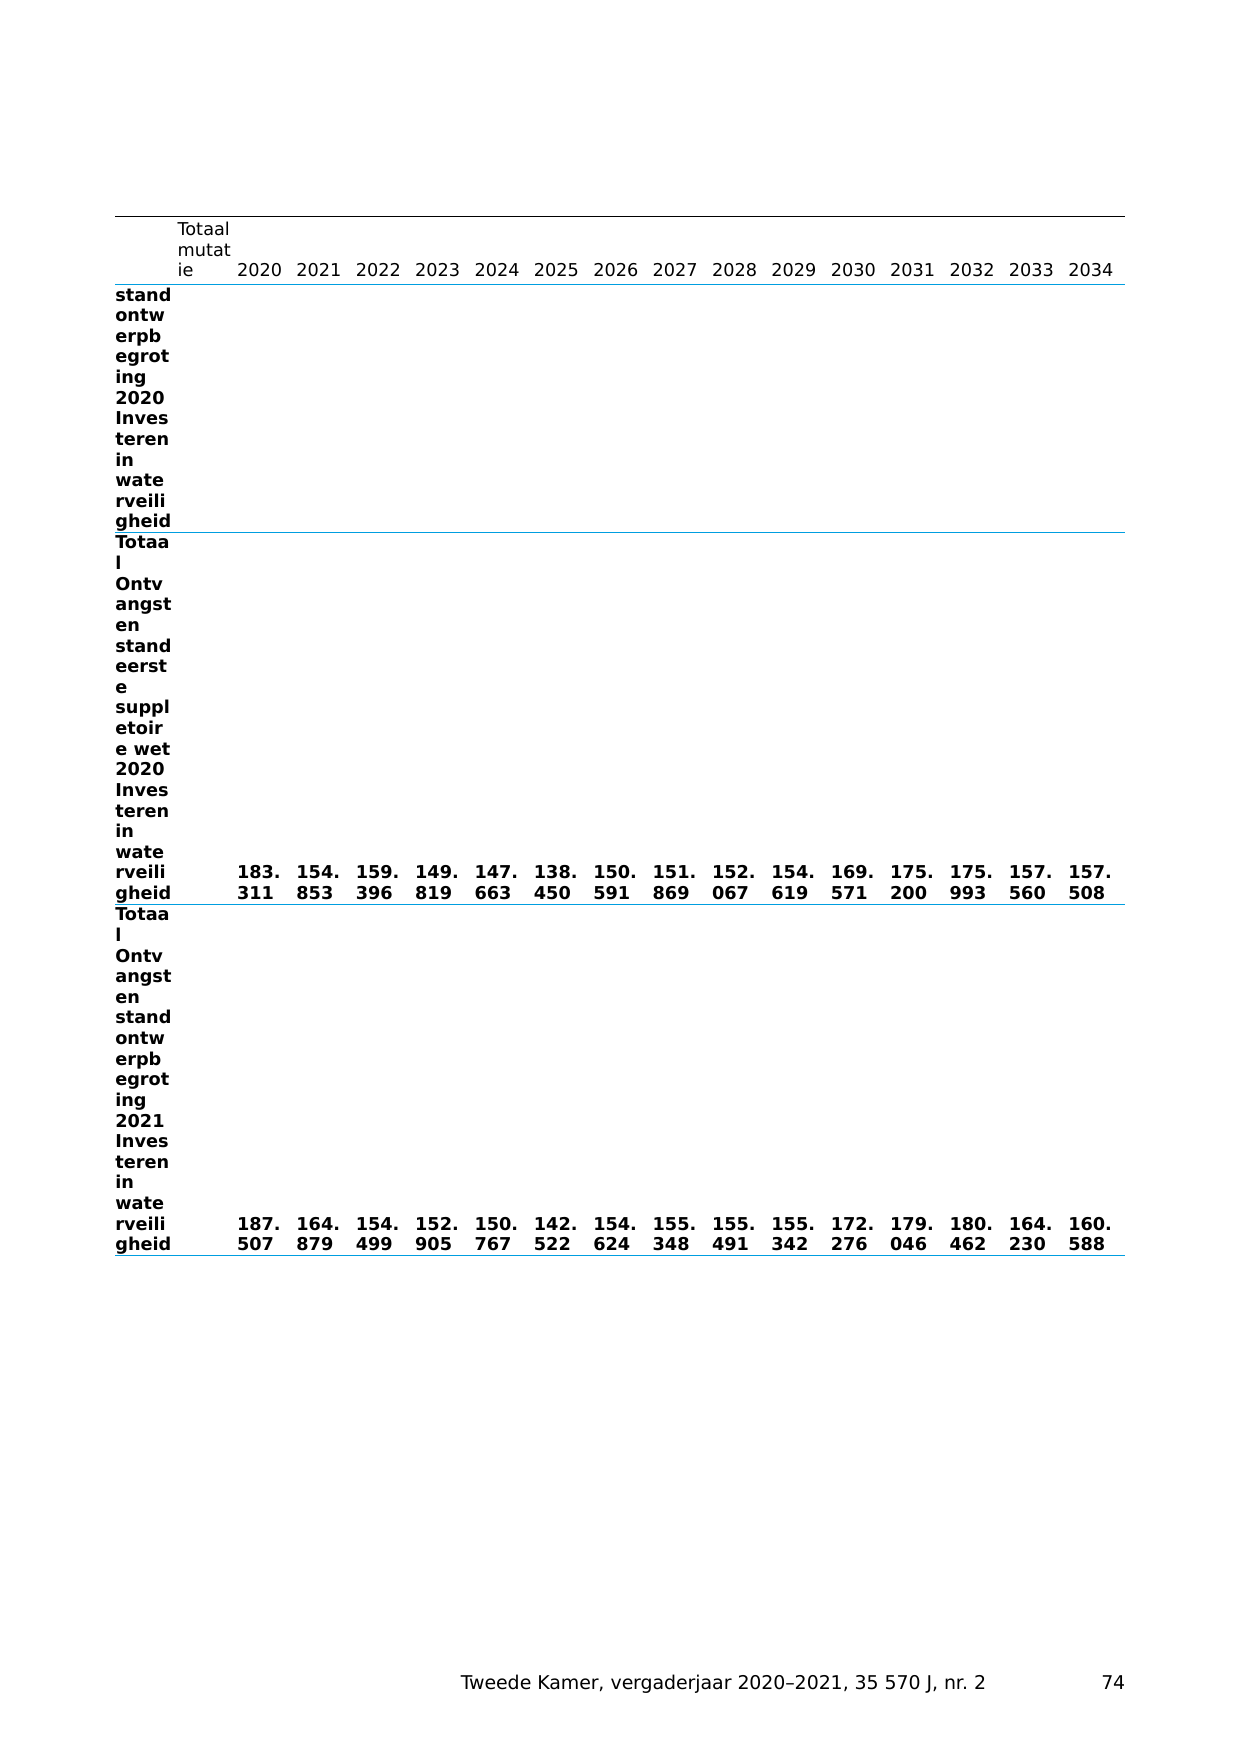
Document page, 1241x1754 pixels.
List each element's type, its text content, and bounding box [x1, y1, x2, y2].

table_cell 2030 [828, 217, 887, 284]
table_cell 2031 [887, 217, 946, 284]
table_cell [175, 285, 234, 532]
table_cell 2021 [293, 217, 353, 284]
table_cell 187.507 [234, 905, 293, 1255]
table_cell 175.993 [946, 533, 1006, 904]
table_cell [650, 285, 709, 532]
table_cell 155.348 [650, 905, 709, 1255]
table_cell 169.571 [828, 533, 887, 904]
table_cell [115, 217, 174, 284]
table_cell Totaal mutatie [175, 217, 234, 284]
table_cell 160.588 [1065, 905, 1125, 1255]
table_cell [293, 285, 353, 532]
table_cell 155.491 [709, 905, 768, 1255]
table_cell [471, 285, 531, 532]
table_cell 152.067 [709, 533, 768, 904]
table_header Tabel 30 Artikel 1 Investeren in waterveiligheid (bedragen x € 1.000) [115, 191, 1125, 216]
table_cell [1065, 285, 1125, 532]
table_cell 175.200 [887, 533, 946, 904]
table_cell [946, 285, 1006, 532]
table_cell 2027 [650, 217, 709, 284]
table_cell 180.462 [946, 905, 1006, 1255]
table_cell [1006, 285, 1065, 532]
table_cell 157.508 [1065, 533, 1125, 904]
table_cell [175, 905, 234, 1255]
table_cell Totaal Ontvangsten stand ontwerpbegroting 2021 Investeren in waterveiligheid [115, 905, 174, 1255]
table_cell [412, 285, 471, 532]
table_cell Totaal Ontvangsten stand eerste suppletoire wet 2020 Investeren in waterveiligheid [115, 533, 174, 904]
table_cell 154.499 [353, 905, 412, 1255]
table_cell 147.663 [471, 533, 531, 904]
table_cell 159.396 [353, 533, 412, 904]
table_cell [887, 285, 946, 532]
table_cell 152.905 [412, 905, 471, 1255]
table_cell 164.230 [1006, 905, 1065, 1255]
table_cell 2023 [412, 217, 471, 284]
table_cell 2022 [353, 217, 412, 284]
table_cell [709, 285, 768, 532]
table_cell 150.591 [590, 533, 649, 904]
table_cell 2033 [1006, 217, 1065, 284]
table_cell 155.342 [768, 905, 828, 1255]
table_cell 2029 [768, 217, 828, 284]
table_cell [353, 285, 412, 532]
table_cell 2034 [1065, 217, 1125, 284]
table_cell 150.767 [471, 905, 531, 1255]
table_cell 138.450 [531, 533, 590, 904]
table_cell 2032 [946, 217, 1006, 284]
table_cell 2020 [234, 217, 293, 284]
table_cell [768, 285, 828, 532]
table_cell 2028 [709, 217, 768, 284]
table_cell 154.619 [768, 533, 828, 904]
table_cell 164.879 [293, 905, 353, 1255]
table_cell 151.869 [650, 533, 709, 904]
table_cell 183.311 [234, 533, 293, 904]
table_cell 142.522 [531, 905, 590, 1255]
table_cell 154.624 [590, 905, 649, 1255]
table_cell 172.276 [828, 905, 887, 1255]
table_cell 157.560 [1006, 533, 1065, 904]
table_cell [175, 533, 234, 904]
table_cell [531, 285, 590, 532]
table_cell 179.046 [887, 905, 946, 1255]
table_cell [590, 285, 649, 532]
table_cell 154.853 [293, 533, 353, 904]
table_cell 2025 [531, 217, 590, 284]
table_cell 2024 [471, 217, 531, 284]
table_cell [234, 285, 293, 532]
table_cell 2026 [590, 217, 649, 284]
table_cell stand ontwerpbegroting 2020 Investeren in waterveiligheid [115, 285, 174, 532]
table_cell [828, 285, 887, 532]
table_cell 149.819 [412, 533, 471, 904]
